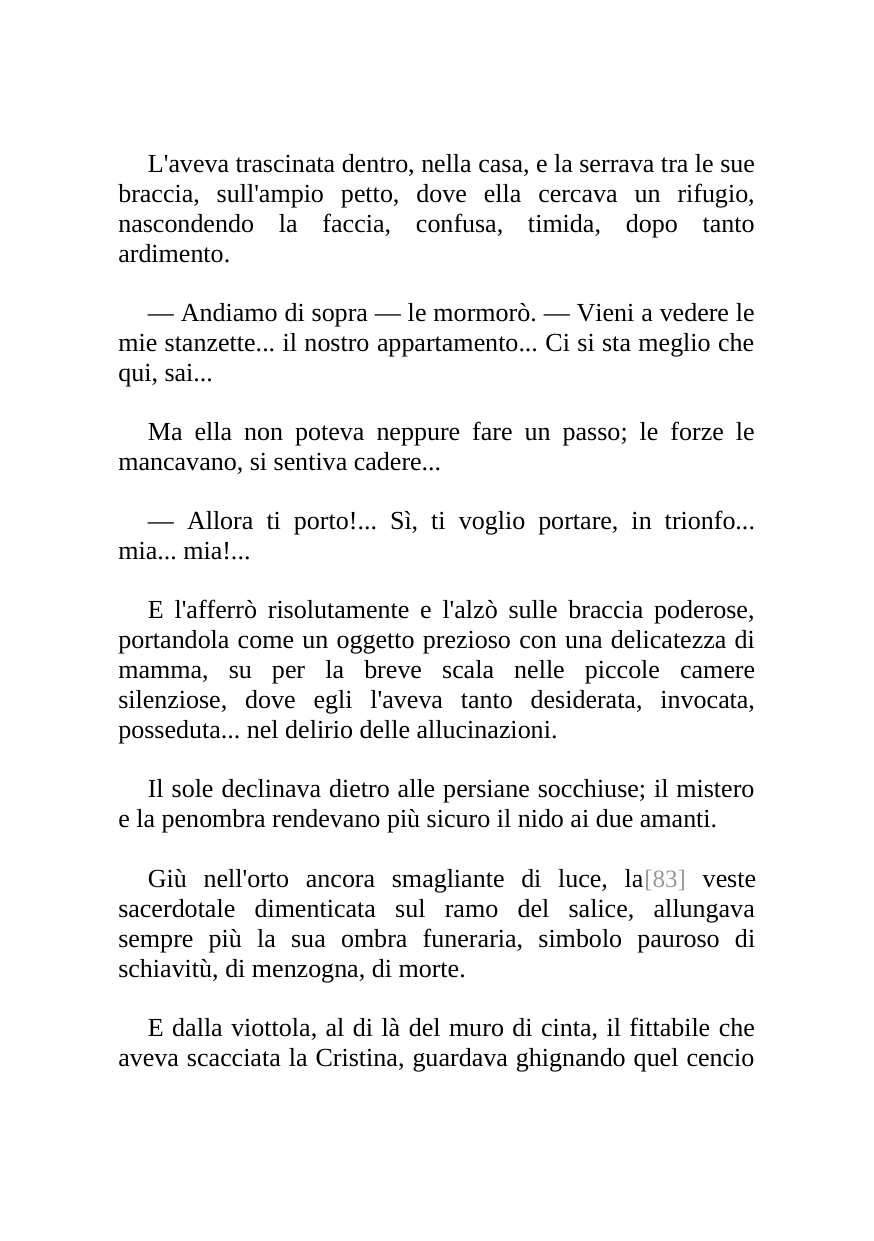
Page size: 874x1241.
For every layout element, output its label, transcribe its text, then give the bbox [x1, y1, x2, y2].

text Ma ella non poteva neppure fare un passo; le forze le mancavano, si sentiva cadere... [118, 416, 756, 476]
text E l'afferrò risolutamente e l'alzò sulle braccia poderose, portandola come un oggetto prezioso con una delicatezza di mamma, su per la breve scala nelle piccole camere silenziose, dove egli l'aveva tanto desiderata, invocata, posseduta... nel delirio delle allucinazioni. [118, 594, 756, 744]
text Il sole declinava dietro alle persiane socchiuse; il mistero e la penombra rendevano più sicuro il nido ai due amanti. [118, 773, 756, 833]
text — Andiamo di sopra — le mormorò. — Vieni a vedere le mie stanzette... il nostro appartamento... Ci si sta meglio che qui, sai... [118, 297, 756, 387]
text Giù nell'orto ancora smagliante di luce, la[83] veste sacerdotale dimenticata sul ramo del salice, allungava sempre più la sua ombra funeraria, simbolo pauroso di schiavitù, di menzogna, di morte. [118, 863, 756, 983]
text L'aveva trascinata dentro, nella casa, e la serrava tra le sue braccia, sull'ampio petto, dove ella cercava un rifugio, nascondendo la faccia, confusa, timida, dopo tanto ardimento. [118, 148, 756, 268]
text E dalla viottola, al di là del muro di cinta, il fittabile che aveva scacciata la Cristina, guardava ghignando quel cencio [118, 1012, 756, 1072]
text — Allora ti porto!... Sì, ti voglio portare, in trionfo... mia... mia!... [118, 505, 756, 565]
